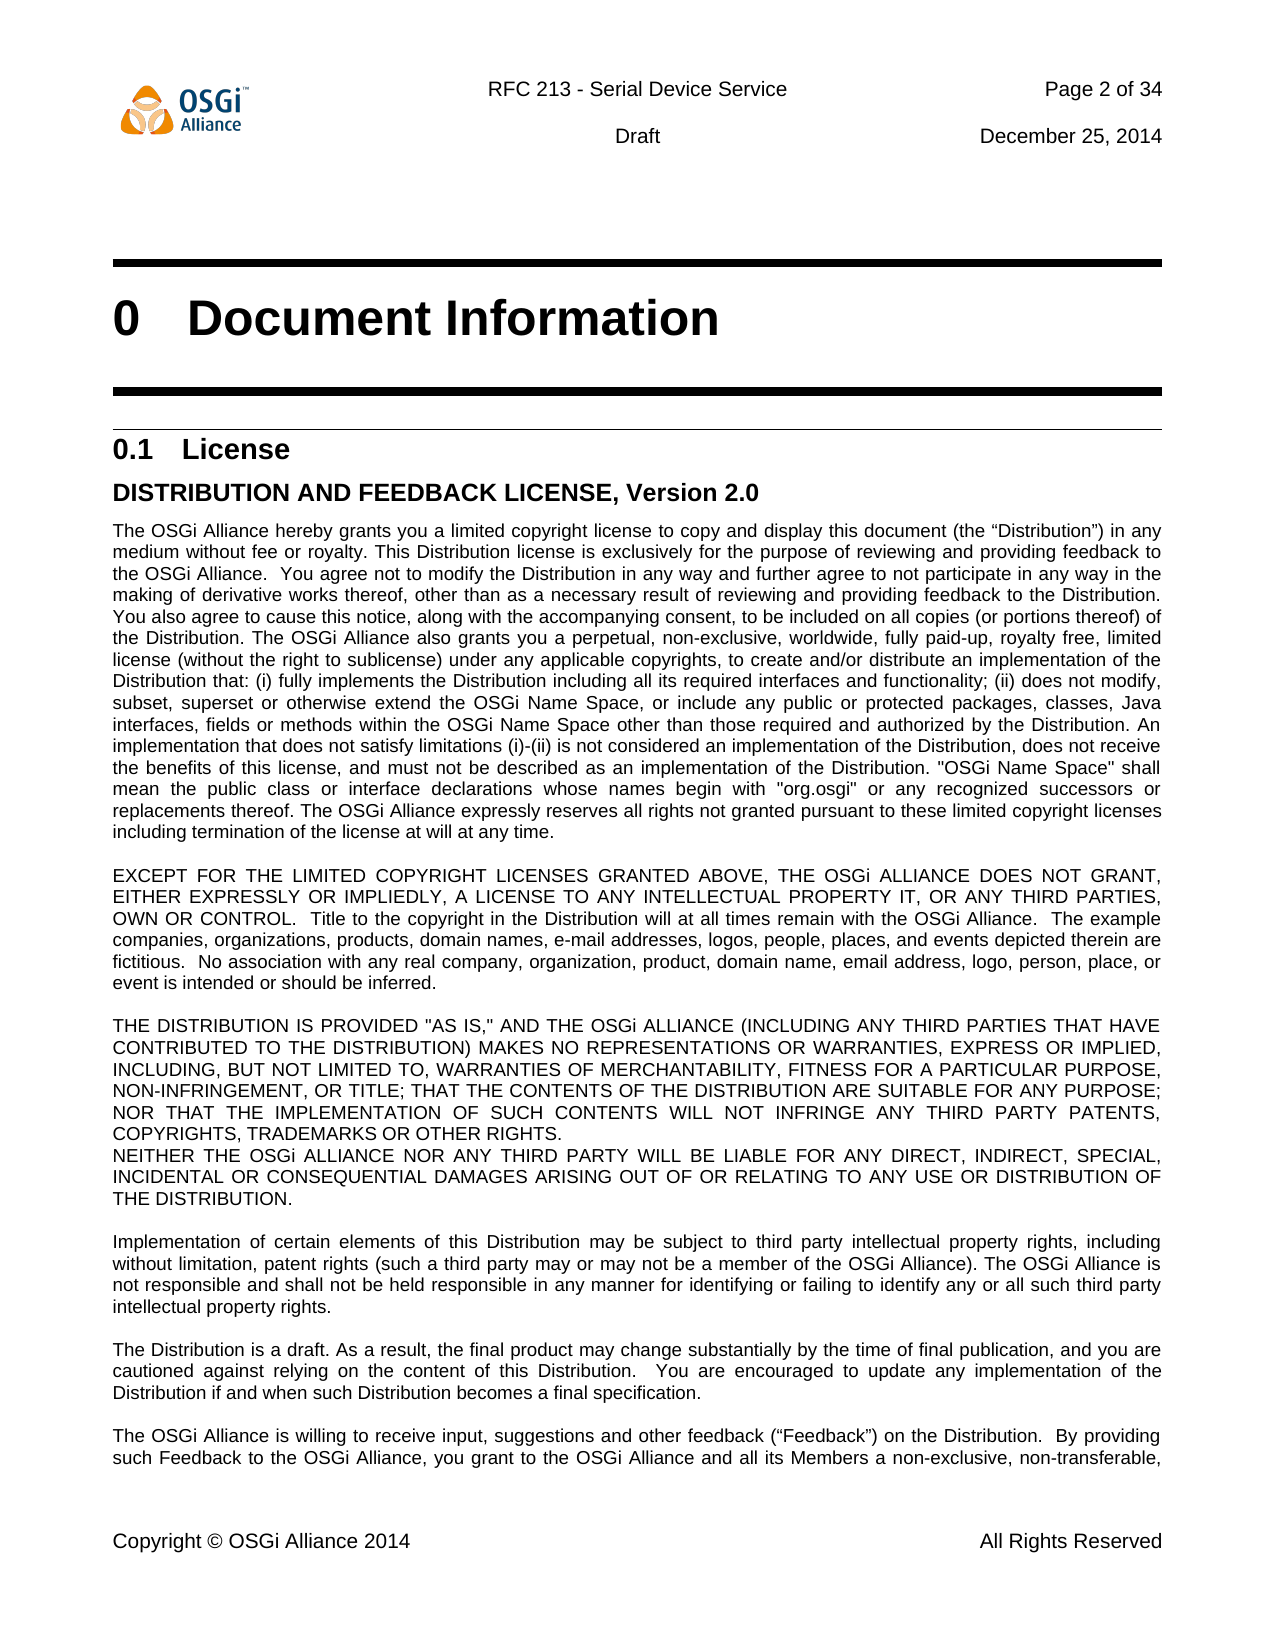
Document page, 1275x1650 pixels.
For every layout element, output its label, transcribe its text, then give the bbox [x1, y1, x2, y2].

text NEITHER THE OSGi ALLIANCE NOR ANY THIRD PARTY WILL BE LIABLE FOR ANY DIRECT, INDIRECT, SPECIAL, INCIDENTAL OR CONSEQUENTIAL DAMAGES ARISING OUT OF OR RELATING TO ANY USE OR DISTRIBUTION OF THE DISTRIBUTION. [112, 1145, 1162, 1209]
text The Distribution is a draft. As a result, the final product may change substantially by the time of final publication, and you are cautioned against relying on the content of this Distribution. You are encouraged to update any implementation of the Distribution if and when such Distribution becomes a final specification. [112, 1339, 1162, 1403]
text Implementation of certain elements of this Distribution may be subject to third party intellectual property rights, including without limitation, patent rights (such a third party may or may not be a member of the OSGi Alliance). The OSGi Alliance is not responsible and shall not be held responsible in any manner for identifying or failing to identify any or all such third party intellectual property rights. [112, 1231, 1162, 1317]
text The OSGi Alliance is willing to receive input, suggestions and other feedback (“Feedback”) on the Distribution. By providing such Feedback to the OSGi Alliance, you grant to the OSGi Alliance and all its Members a non-exclusive, non-transferable, [112, 1425, 1162, 1468]
text DISTRIBUTION AND FEEDBACK LICENSE, Version 2.0 [112, 478, 1162, 507]
subtitle License [112, 430, 1162, 466]
subtitle Document Information [112, 260, 1162, 396]
text THE DISTRIBUTION IS PROVIDED "AS IS," AND THE OSGi ALLIANCE (INCLUDING ANY THIRD PARTIES THAT HAVE CONTRIBUTED TO THE DISTRIBUTION) MAKES NO REPRESENTATIONS OR WARRANTIES, EXPRESS OR IMPLIED, INCLUDING, BUT NOT LIMITED TO, WARRANTIES OF MERCHANTABILITY, FITNESS FOR A PARTICULAR PURPOSE, NON-INFRINGEMENT, OR TITLE; THAT THE CONTENTS OF THE DISTRIBUTION ARE SUITABLE FOR ANY PURPOSE; NOR THAT THE IMPLEMENTATION OF SUCH CONTENTS WILL NOT INFRINGE ANY THIRD PARTY PATENTS, COPYRIGHTS, TRADEMARKS OR OTHER RIGHTS. [112, 1015, 1162, 1145]
text EXCEPT FOR THE LIMITED COPYRIGHT LICENSES GRANTED ABOVE, THE OSGi ALLIANCE DOES NOT GRANT, EITHER EXPRESSLY OR IMPLIEDLY, A LICENSE TO ANY INTELLECTUAL PROPERTY IT, OR ANY THIRD PARTIES, OWN OR CONTROL. Title to the copyright in the Distribution will at all times remain with the OSGi Alliance. The example companies, organizations, products, domain names, e-mail addresses, logos, people, places, and events depicted therein are fictitious. No association with any real company, organization, product, domain name, email address, logo, person, place, or event is intended or should be inferred. [112, 864, 1162, 994]
text The OSGi Alliance hereby grants you a limited copyright license to copy and display this document (the “Distribution”) in any medium without fee or royalty. This Distribution license is exclusively for the purpose of reviewing and providing feedback to the OSGi Alliance. You agree not to modify the Distribution in any way and further agree to not participate in any way in the making of derivative works thereof, other than as a necessary result of reviewing and providing feedback to the Distribution. You also agree to cause this notice, along with the accompanying consent, to be included on all copies (or portions thereof) of the Distribution. The OSGi Alliance also grants you a perpetual, non-exclusive, worldwide, fully paid-up, royalty free, limited license (without the right to sublicense) under any applicable copyrights, to create and/or distribute an implementation of the Distribution that: (i) fully implements the Distribution including all its required interfaces and functionality; (ii) does not modify, subset, superset or otherwise extend the OSGi Name Space, or include any public or protected packages, classes, Java interfaces, fields or methods within the OSGi Name Space other than those required and authorized by the Distribution. An implementation that does not satisfy limitations (i)-(ii) is not considered an implementation of the Distribution, does not receive the benefits of this license, and must not be described as an implementation of the Distribution. "OSGi Name Space" shall mean the public class or interface declarations whose names begin with "org.osgi" or any recognized successors or replacements thereof. The OSGi Alliance expressly reserves all rights not granted pursuant to these limited copyright licenses including termination of the license at will at any time. [112, 519, 1162, 843]
picture [113, 78, 257, 142]
